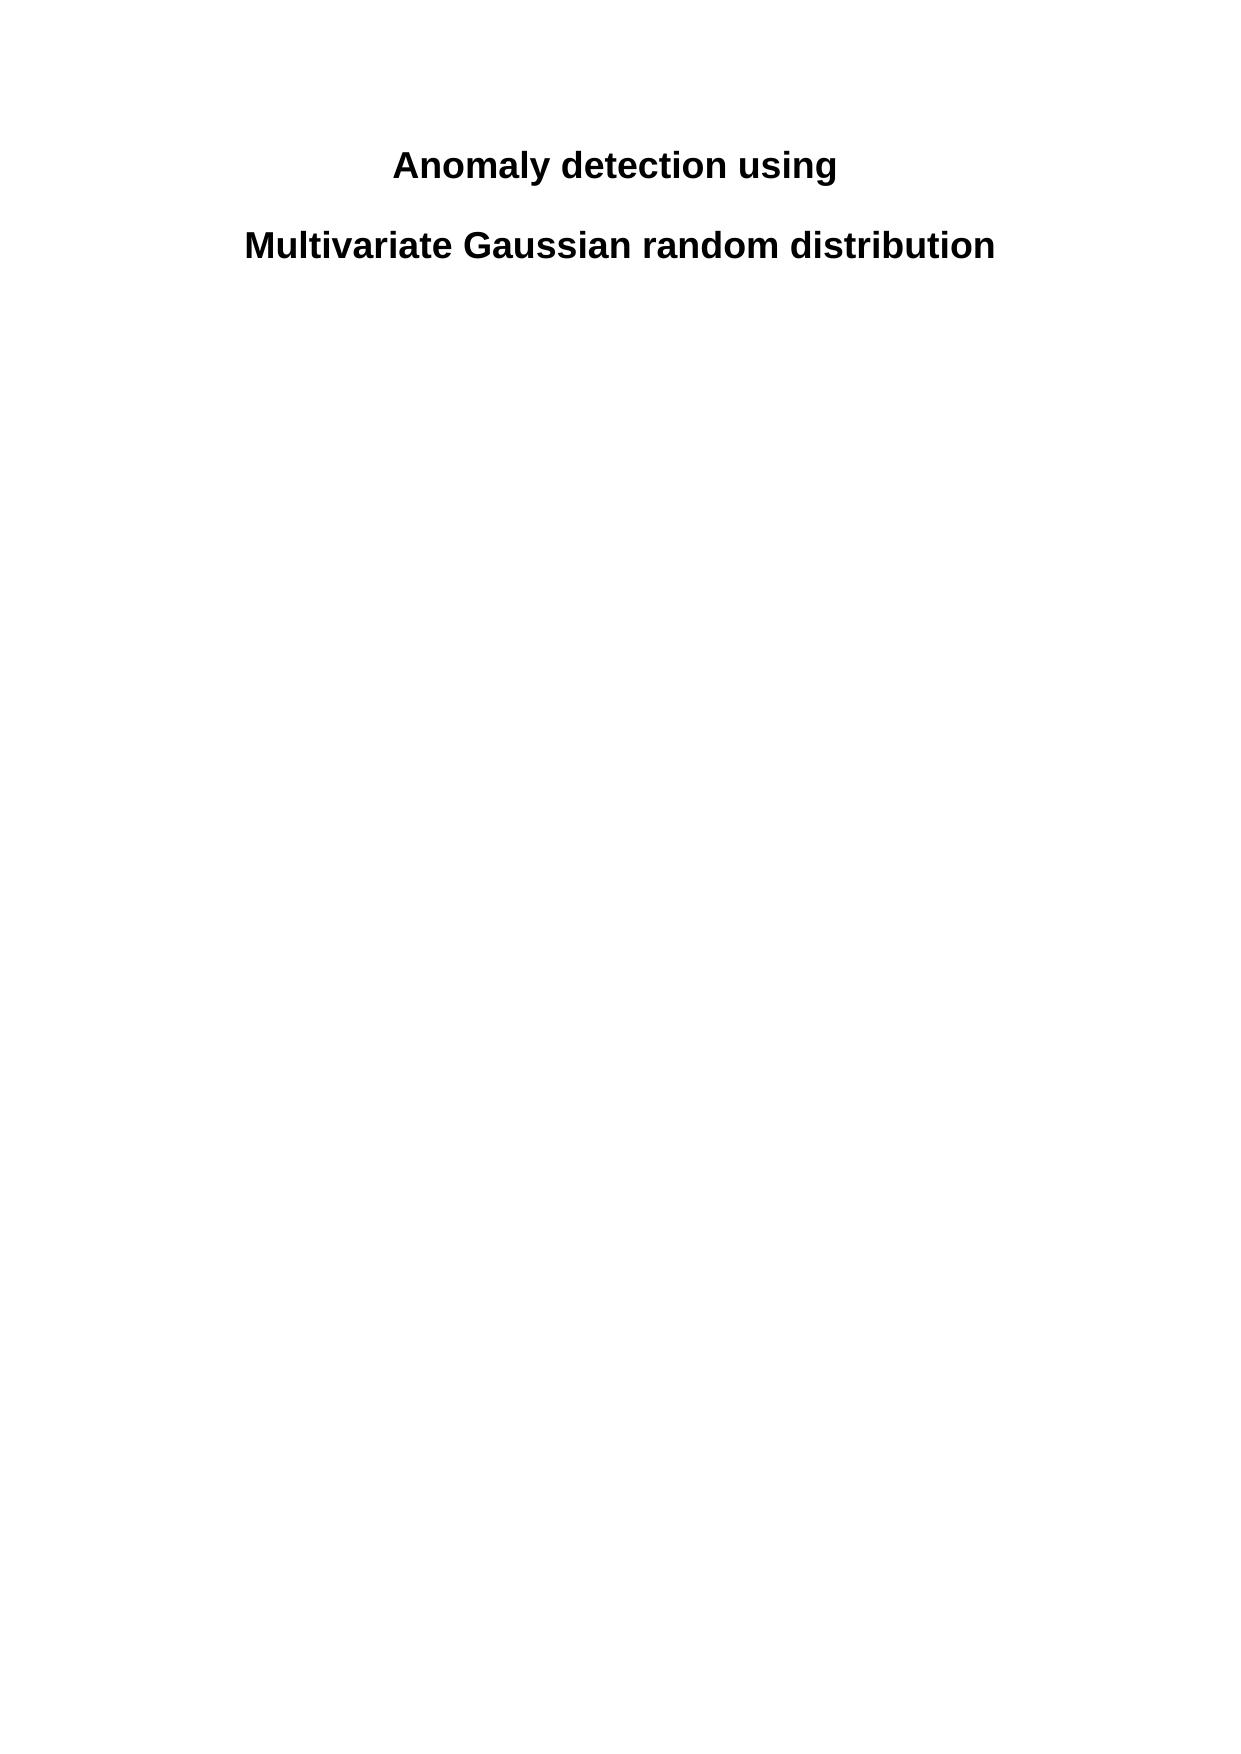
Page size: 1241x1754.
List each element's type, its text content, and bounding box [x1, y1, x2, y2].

subtitle Anomaly detection using [118, 143, 1122, 186]
subtitle Multivariate Gaussian random distribution [118, 224, 1122, 267]
